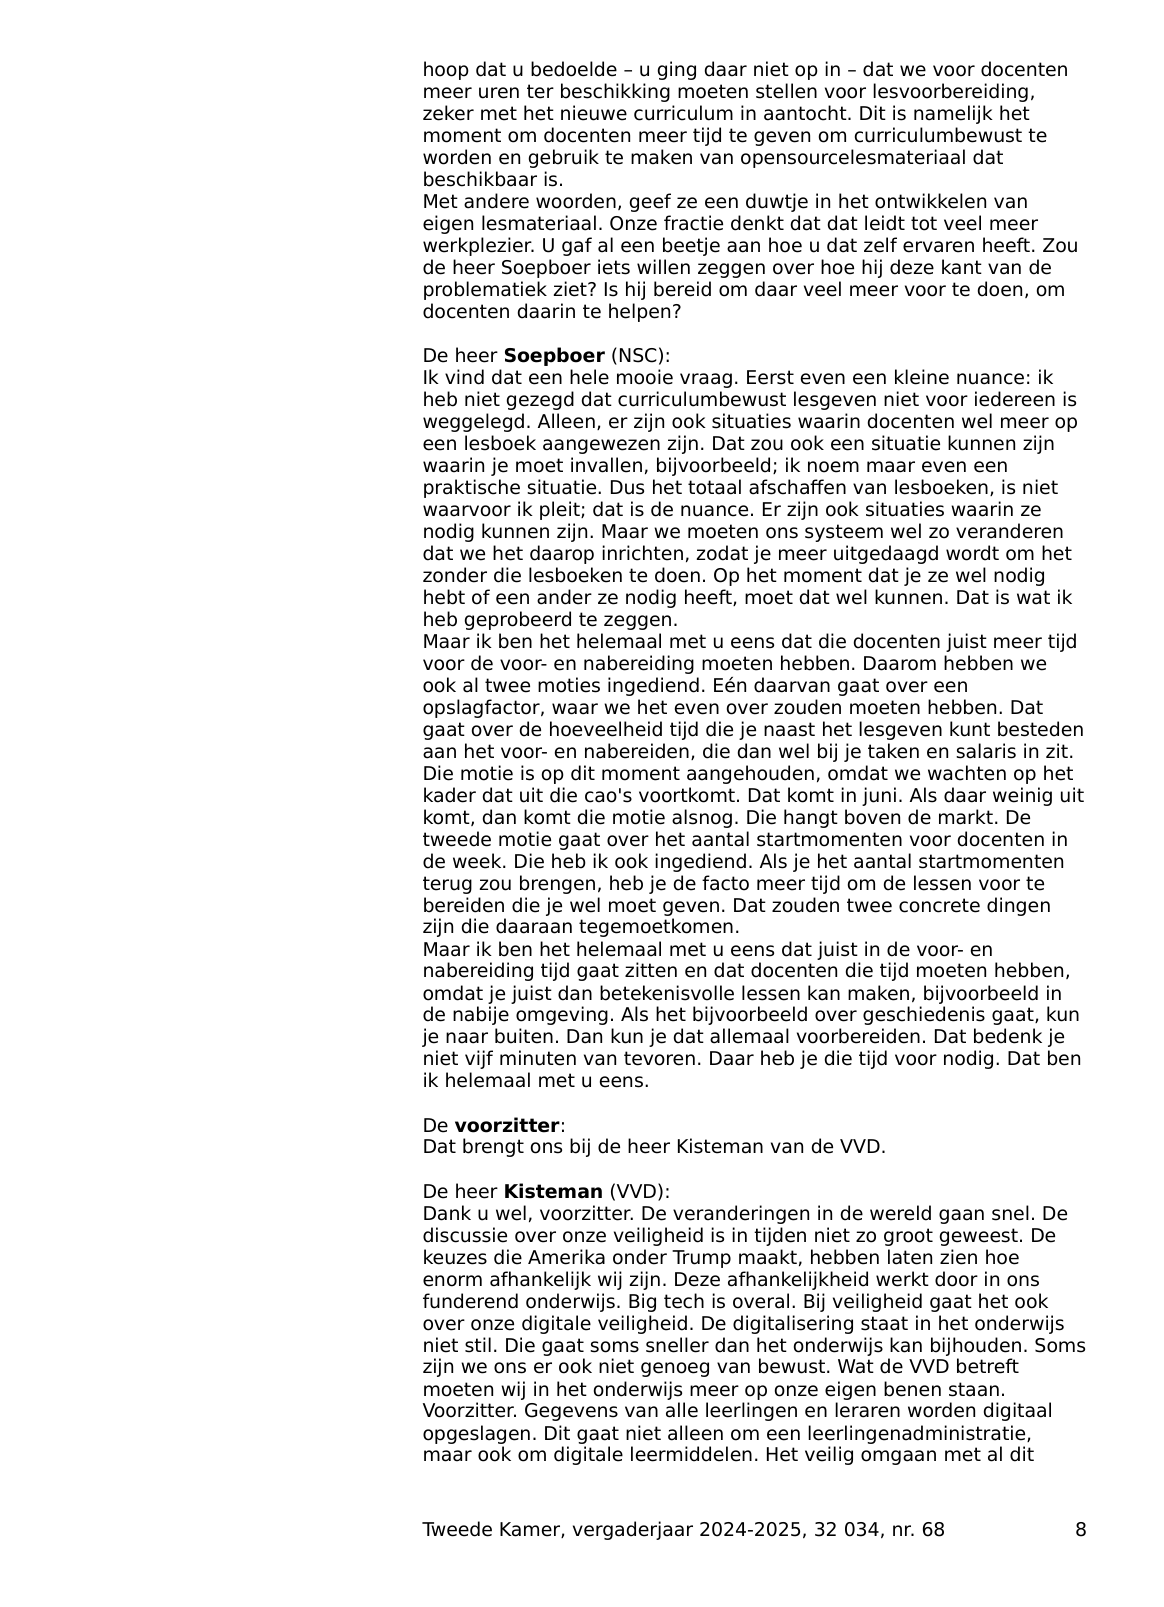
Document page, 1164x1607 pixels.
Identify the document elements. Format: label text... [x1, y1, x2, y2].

text Dat brengt ons bij de heer Kisteman van de VVD. [422, 1136, 1087, 1158]
text Maar ik ben het helemaal met u eens dat die docenten juist meer tijd voor de voor- en nabereiding moeten hebben. Daarom hebben we ook al twee moties ingediend. Eén daarvan gaat over een opslagfactor, waar we het even over zouden moeten hebben. Dat gaat over de hoeveelheid tijd die je naast het lesgeven kunt besteden aan het voor- en nabereiden, die dan wel bij je taken en salaris in zit. [422, 631, 1087, 763]
text hoop dat u bedoelde – u ging daar niet op in – dat we voor docenten meer uren ter beschikking moeten stellen voor lesvoorbereiding, zeker met het nieuwe curriculum in aantocht. Dit is namelijk het moment om docenten meer tijd te geven om curriculumbewust te worden en gebruik te maken van opensourcelesmateriaal dat beschikbaar is. [422, 59, 1087, 191]
text Die motie is op dit moment aangehouden, omdat we wachten op het kader dat uit die cao's voortkomt. Dat komt in juni. Als daar weinig uit komt, dan komt die motie alsnog. Die hangt boven de markt. De tweede motie gaat over het aantal startmomenten voor docenten in de week. Die heb ik ook ingediend. Als je het aantal startmomenten terug zou brengen, heb je de facto meer tijd om de lessen voor te bereiden die je wel moet geven. Dat zouden twee concrete dingen zijn die daaraan tegemoetkomen. [422, 763, 1087, 938]
text De voorzitter: [422, 1114, 1087, 1136]
text Dank u wel, voorzitter. De veranderingen in de wereld gaan snel. De discussie over onze veiligheid is in tijden niet zo groot geweest. De keuzes die Amerika onder Trump maakt, hebben laten zien hoe enorm afhankelijk wij zijn. Deze afhankelijkheid werkt door in ons funderend onderwijs. Big tech is overal. Bij veiligheid gaat het ook over onze digitale veiligheid. De digitalisering staat in het onderwijs niet stil. Die gaat soms sneller dan het onderwijs kan bijhouden. Soms zijn we ons er ook niet genoeg van bewust. Wat de VVD betreft moeten wij in het onderwijs meer op onze eigen benen staan. [422, 1203, 1087, 1400]
text Maar ik ben het helemaal met u eens dat juist in de voor- en nabereiding tijd gaat zitten en dat docenten die tijd moeten hebben, omdat je juist dan betekenisvolle lessen kan maken, bijvoorbeeld in de nabije omgeving. Als het bijvoorbeeld over geschiedenis gaat, kun je naar buiten. Dan kun je dat allemaal voorbereiden. Dat bedenk je niet vijf minuten van tevoren. Daar heb je die tijd voor nodig. Dat ben ik helemaal met u eens. [422, 938, 1087, 1092]
text De heer Soepboer (NSC): [422, 345, 1087, 367]
text Ik vind dat een hele mooie vraag. Eerst even een kleine nuance: ik heb niet gezegd dat curriculumbewust lesgeven niet voor iedereen is weggelegd. Alleen, er zijn ook situaties waarin docenten wel meer op een lesboek aangewezen zijn. Dat zou ook een situatie kunnen zijn waarin je moet invallen, bijvoorbeeld; ik noem maar even een praktische situatie. Dus het totaal afschaffen van lesboeken, is niet waarvoor ik pleit; dat is de nuance. Er zijn ook situaties waarin ze nodig kunnen zijn. Maar we moeten ons systeem wel zo veranderen dat we het daarop inrichten, zodat je meer uitgedaagd wordt om het zonder die lesboeken te doen. Op het moment dat je ze wel nodig hebt of een ander ze nodig heeft, moet dat wel kunnen. Dat is wat ik heb geprobeerd te zeggen. [422, 367, 1087, 631]
text Voorzitter. Gegevens van alle leerlingen en leraren worden digitaal opgeslagen. Dit gaat niet alleen om een leerlingenadministratie, maar ook om digitale leermiddelen. Het veilig omgaan met al dit [422, 1400, 1087, 1466]
text Met andere woorden, geef ze een duwtje in het ontwikkelen van eigen lesmateriaal. Onze fractie denkt dat dat leidt tot veel meer werkplezier. U gaf al een beetje aan hoe u dat zelf ervaren heeft. Zou de heer Soepboer iets willen zeggen over hoe hij deze kant van de problematiek ziet? Is hij bereid om daar veel meer voor te doen, om docenten daarin te helpen? [422, 191, 1087, 323]
text De heer Kisteman (VVD): [422, 1181, 1087, 1203]
